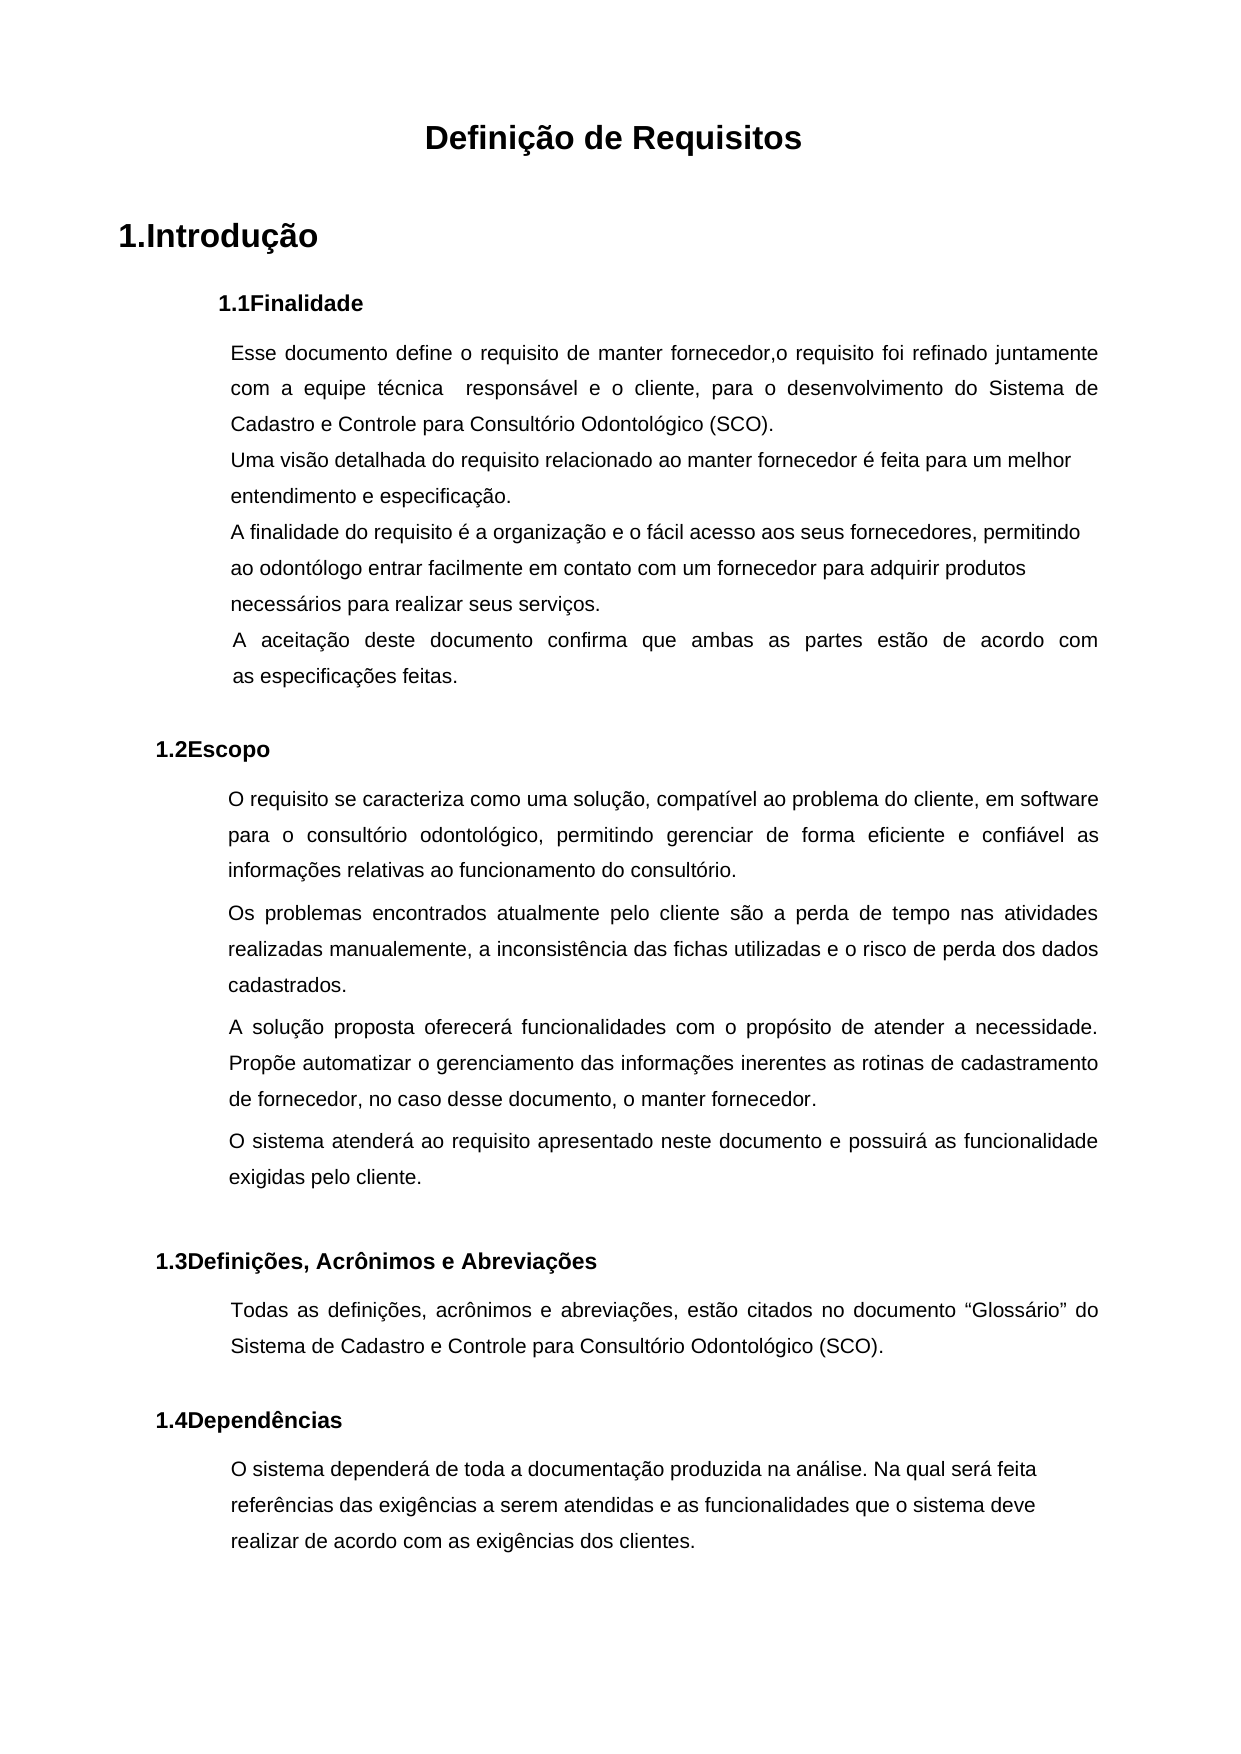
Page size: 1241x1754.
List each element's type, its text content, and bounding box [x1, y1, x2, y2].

text A solução proposta oferecerá funcionalidades com o propósito de atender a necessidade. Propõe automatizar o gerenciamento das informações inerentes as rotinas de cadastramento de fornecedor, no caso desse documento, o manter fornecedor. [229, 1014, 1100, 1110]
text A finalidade do requisito é a organização e o fácil acesso aos seus fornecedores, permitindo ao odontólogo entrar facilmente em contato com um fornecedor para adquirir produtos necessários para realizar seus serviços. [230, 520, 1100, 616]
subtitle Definições, Acrônimos e Abreviações [155, 1248, 1100, 1274]
subtitle Dependências [155, 1407, 1100, 1433]
text Todas as definições, acrônimos e abreviações, estão citados no documento “Glossário” do Sistema de Cadastro e Controle para Consultório Odontológico (SCO). [230, 1298, 1100, 1358]
text O sistema dependerá de toda a documentação produzida na análise. Na qual será feita referências das exigências a serem atendidas e as funcionalidades que o sistema deve realizar de acordo com as exigências dos clientes. [231, 1457, 1100, 1553]
subtitle Finalidade [218, 290, 1100, 316]
text Uma visão detalhada do requisito relacionado ao manter fornecedor é feita para um melhor entendimento e especificação. [230, 448, 1100, 508]
subtitle Introdução [118, 217, 1100, 255]
text Os problemas encontrados atualmente pelo cliente são a perda de tempo nas atividades realizadas manualemente, a inconsistência das fichas utilizadas e o risco de perda dos dados cadastrados. [228, 901, 1100, 996]
text A aceitação deste documento confirma que ambas as partes estão de acordo com as especificações feitas. [232, 628, 1100, 688]
subtitle Escopo [155, 736, 1100, 762]
text Esse documento define o requisito de manter fornecedor,o requisito foi refinado juntamente com a equipe técnica responsável e o cliente, para o desenvolvimento do Sistema de Cadastro e Controle para Consultório Odontológico (SCO). [230, 340, 1100, 436]
text O sistema atenderá ao requisito apresentado neste documento e possuirá as funcionalidade exigidas pelo cliente. [229, 1129, 1100, 1188]
subtitle Definição de Requisitos [118, 118, 1100, 157]
text O requisito se caracteriza como uma solução, compatível ao problema do cliente, em software para o consultório odontológico, permitindo gerenciar de forma eficiente e confiável as informações relativas ao funcionamento do consultório. [228, 786, 1100, 882]
